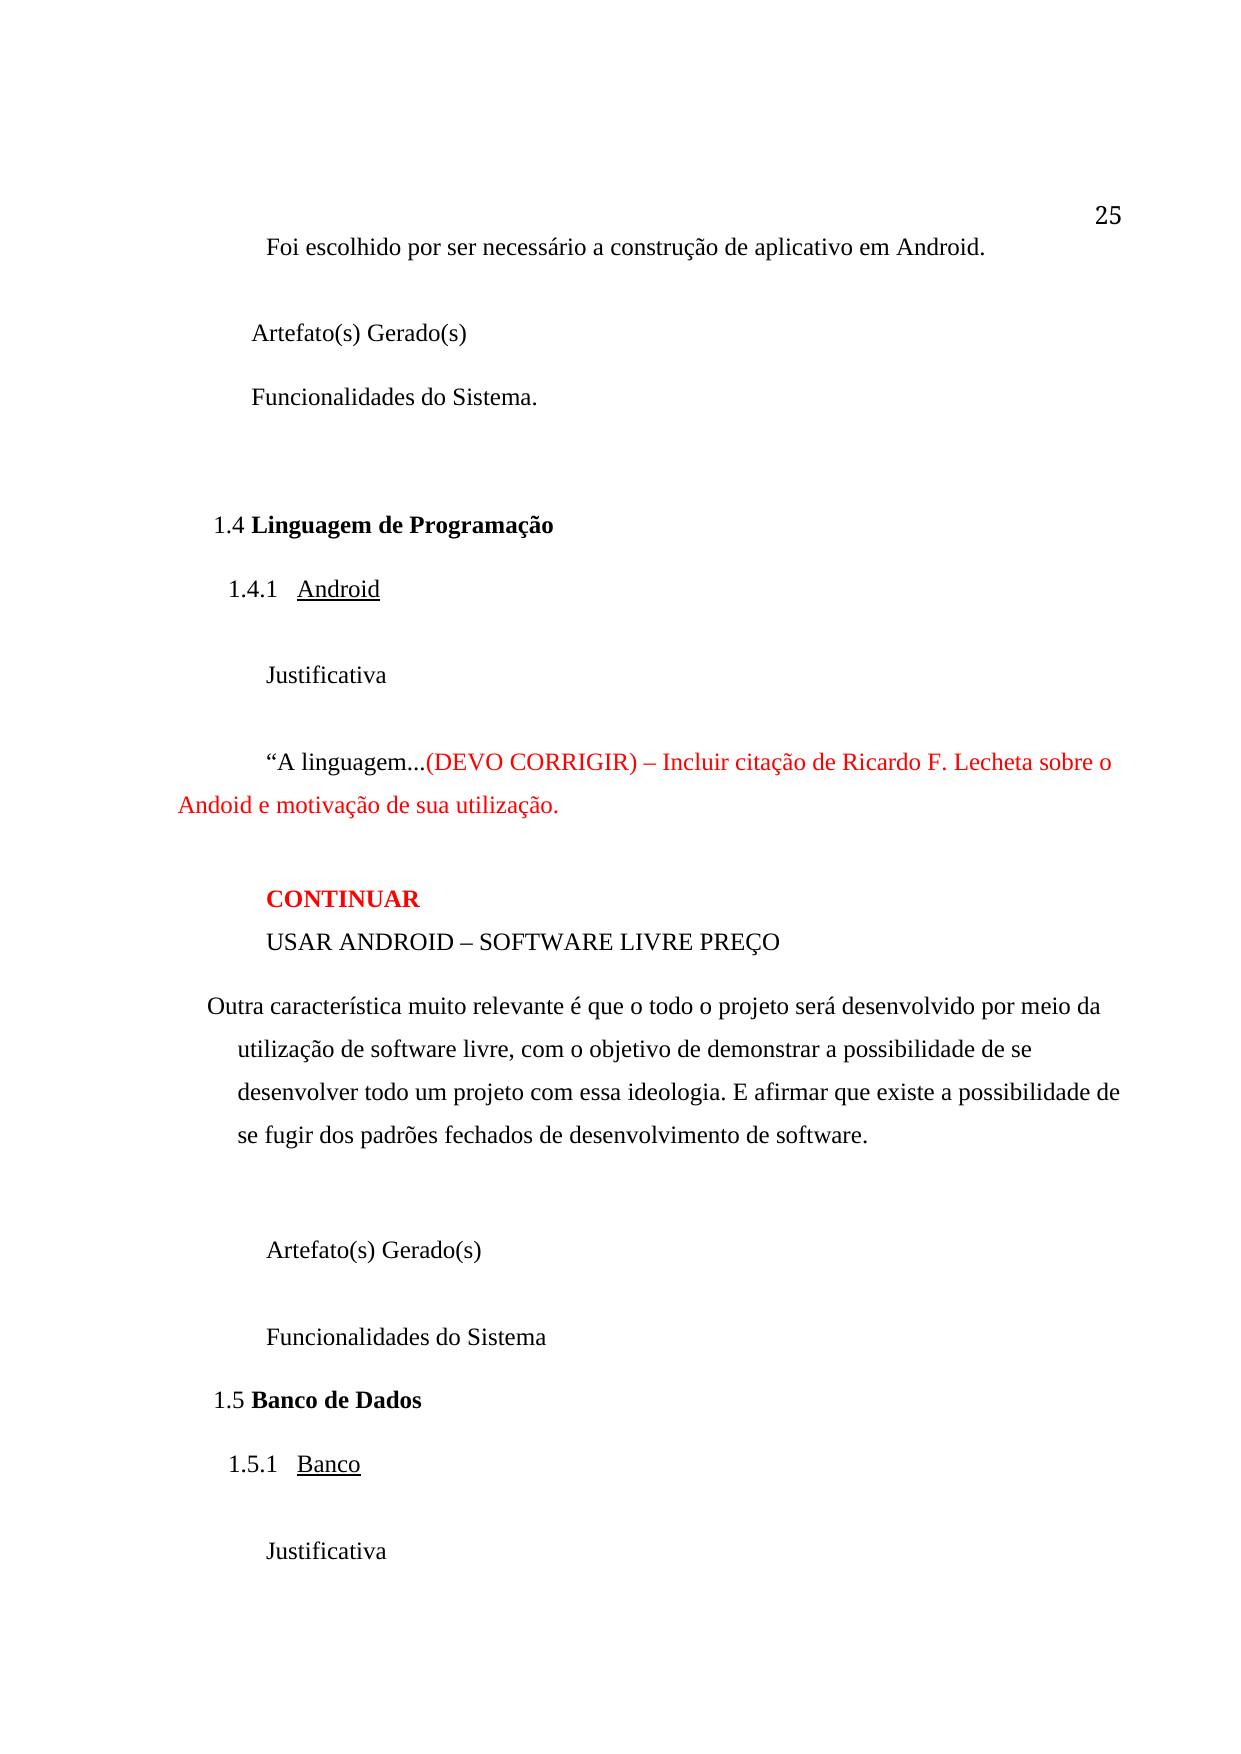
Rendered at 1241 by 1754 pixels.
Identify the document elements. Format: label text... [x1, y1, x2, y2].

text Foi escolhido por ser necessário a construção de aplicativo em Android. [177, 232, 1122, 261]
text CONTINUAR [177, 884, 1122, 913]
text Justificativa [177, 660, 1122, 689]
text Funcionalidades do Sistema [177, 1322, 1122, 1350]
text Justificativa [177, 1536, 1122, 1564]
text USAR ANDROID – SOFTWARE LIVRE PREÇO [177, 927, 1122, 956]
subtitle Banco de Dados [207, 1386, 1122, 1414]
subtitle Banco [222, 1449, 1122, 1478]
text Artefato(s) Gerado(s) [177, 318, 1122, 347]
subtitle Android [222, 574, 1122, 603]
text Funcionalidades do Sistema. [177, 382, 1122, 411]
text “A linguagem...(DEVO CORRIGIR) – Incluir citação de Ricardo F. Lecheta sobre o Andoid e motivação de sua utilização. [177, 747, 1122, 818]
text Artefato(s) Gerado(s) [177, 1235, 1122, 1264]
text Outra característica muito relevante é que o todo o projeto será desenvolvido por meio da utilização de software livre, com o objetivo de demonstrar a possibilidade de se desenvolver todo um projeto com essa ideologia. E afirmar que existe a possibilidade de se fugir dos padrões fechados de desenvolvimento de software. [207, 991, 1122, 1149]
subtitle Linguagem de Programação [207, 510, 1122, 539]
